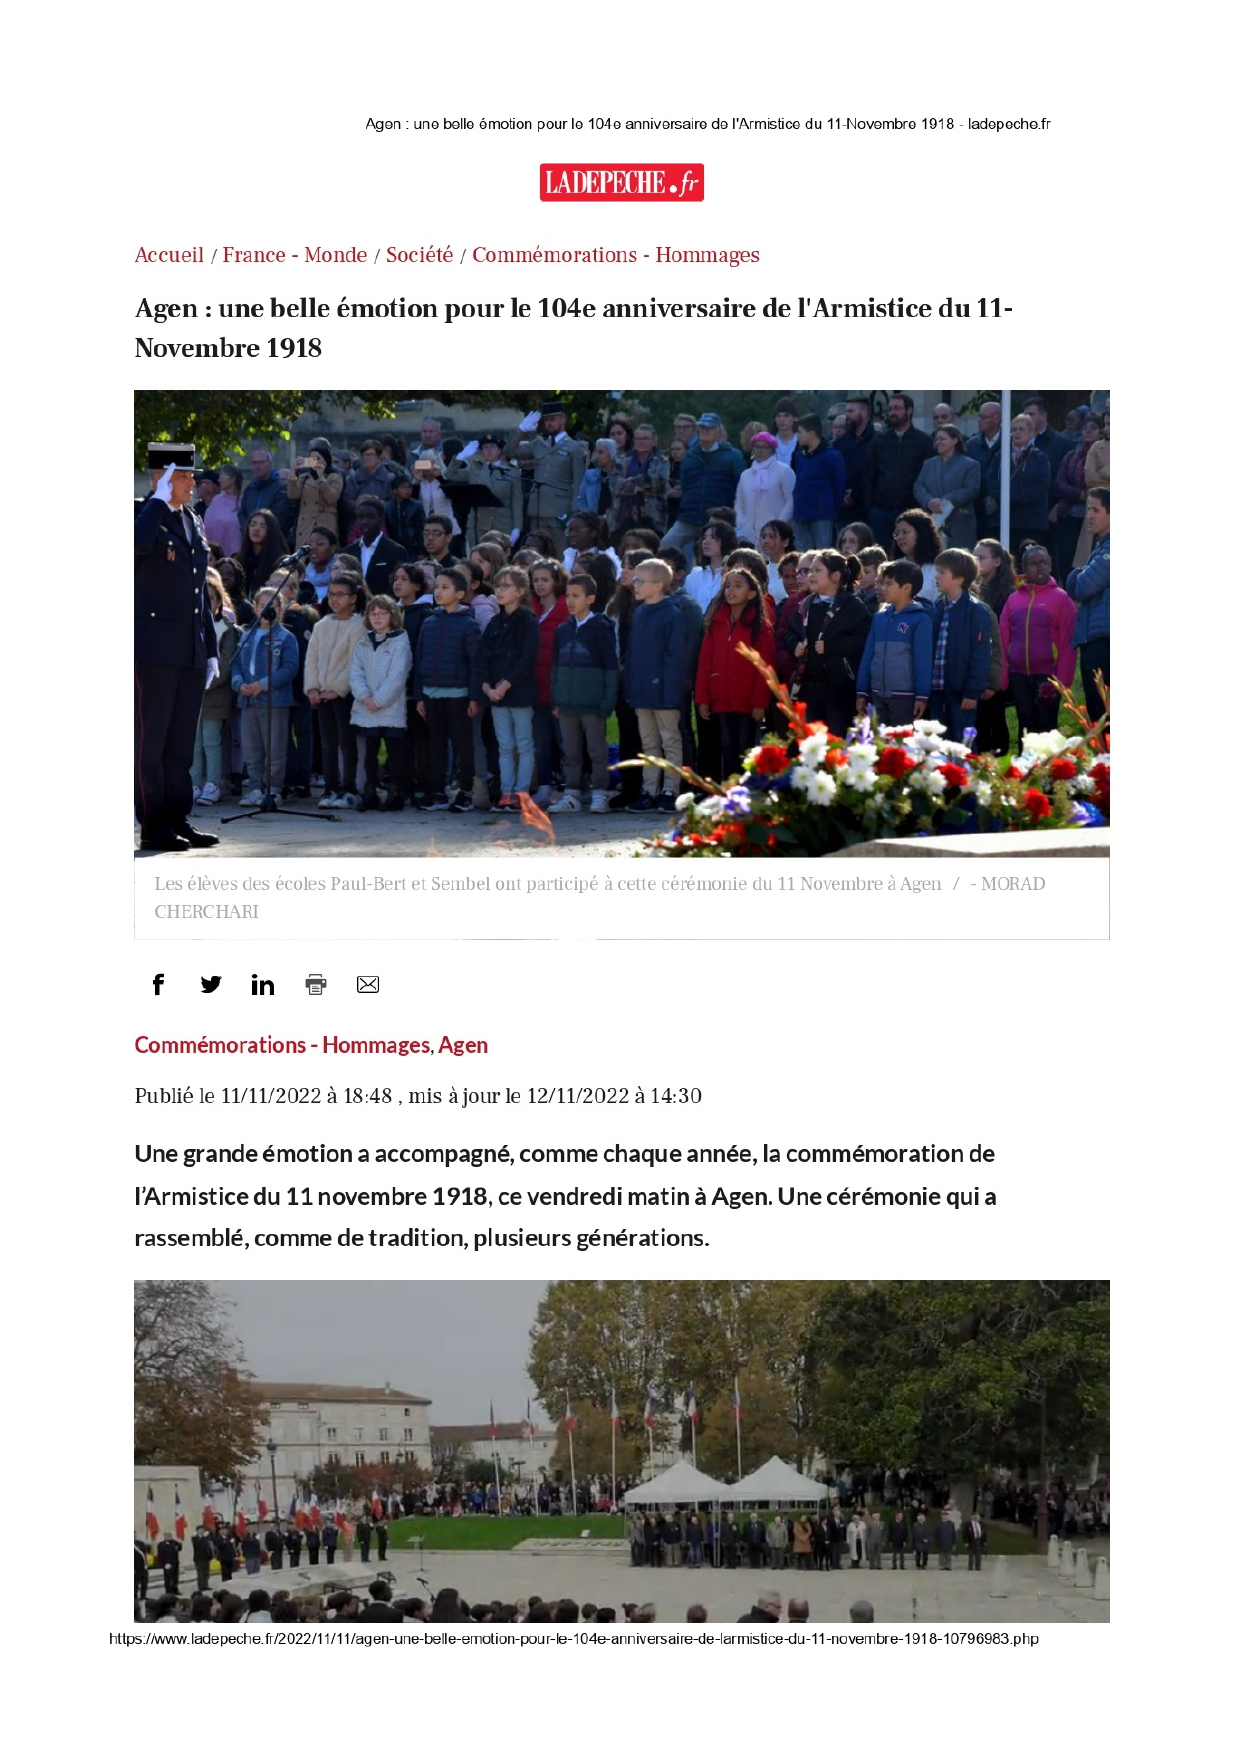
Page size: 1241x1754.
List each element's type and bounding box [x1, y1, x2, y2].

picture [59, 87, 1182, 1675]
